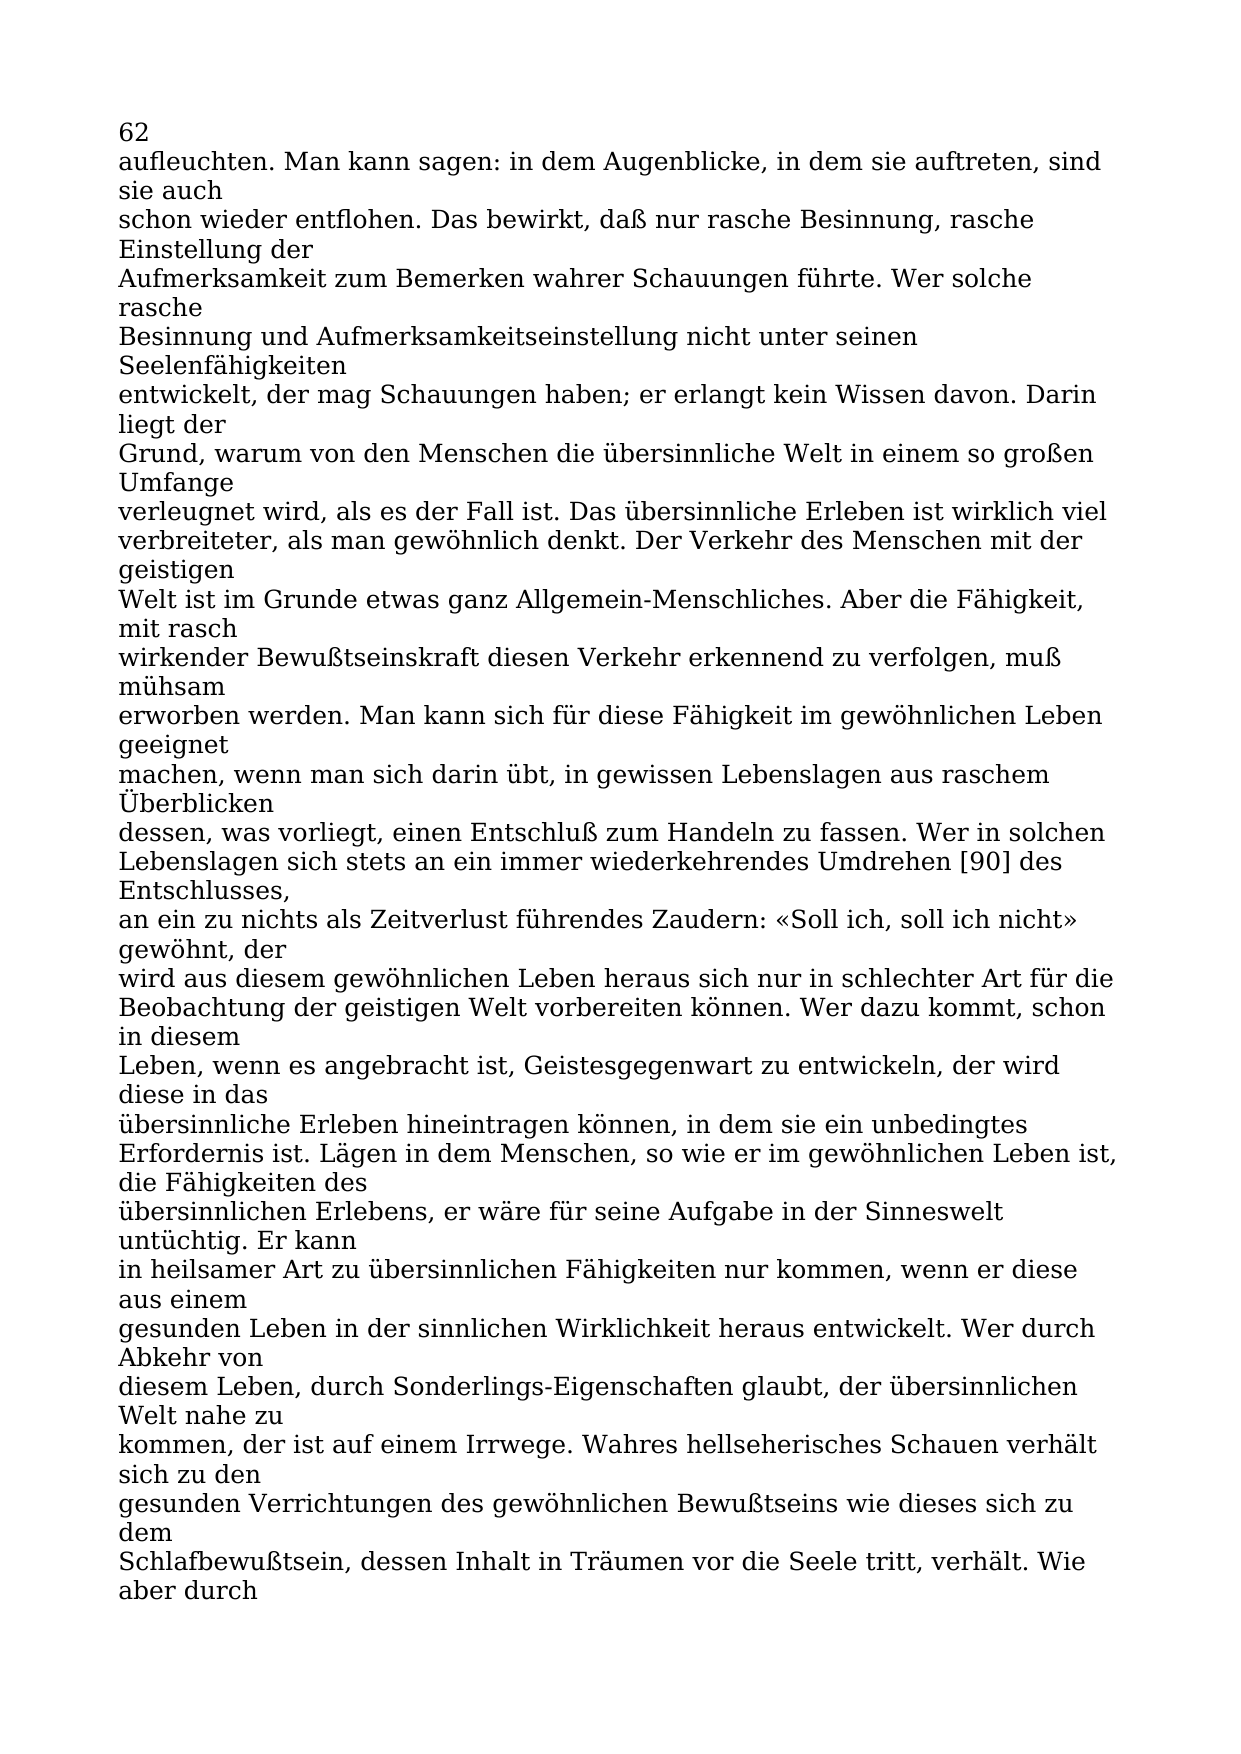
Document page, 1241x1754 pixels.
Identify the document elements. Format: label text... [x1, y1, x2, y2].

text machen, wenn man sich darin übt, in gewissen Lebenslagen aus raschem Überblicken [118, 760, 1122, 818]
text Leben, wenn es angebracht ist, Geistesgegenwart zu entwickeln, der wird diese in das [118, 1051, 1122, 1110]
text gesunden Leben in der sinnlichen Wirklichkeit heraus entwickelt. Wer durch Abkehr von [118, 1314, 1122, 1372]
text entwickelt, der mag Schauungen haben; er erlangt kein Wissen davon. Darin liegt der [118, 381, 1122, 439]
text gesunden Verrichtungen des gewöhnlichen Bewußtseins wie dieses sich zu dem [118, 1489, 1122, 1547]
text Welt ist im Grunde etwas ganz Allgemein-Menschliches. Aber die Fähigkeit, mit rasch [118, 585, 1122, 643]
text kommen, der ist auf einem Irrwege. Wahres hellseherisches Schauen verhält sich zu den [118, 1431, 1122, 1489]
text aufleuchten. Man kann sagen: in dem Augenblicke, in dem sie auftreten, sind sie auch [118, 147, 1122, 206]
text schon wieder entflohen. Das bewirkt, daß nur rasche Besinnung, rasche Einstellung der [118, 206, 1122, 264]
text erworben werden. Man kann sich für diese Fähigkeit im gewöhnlichen Leben geeignet [118, 701, 1122, 760]
text verbreiteter, als man gewöhnlich denkt. Der Verkehr des Menschen mit der geistigen [118, 526, 1122, 585]
text wirkender Bewußtseinskraft diesen Verkehr erkennend zu verfolgen, muß mühsam [118, 643, 1122, 701]
text übersinnlichen Erlebens, er wäre für seine Aufgabe in der Sinneswelt untüchtig. Er kann [118, 1197, 1122, 1256]
text Grund, warum von den Menschen die übersinnliche Welt in einem so großen Umfange [118, 439, 1122, 497]
text diesem Leben, durch Sonderlings-Eigenschaften glaubt, der übersinnlichen Welt nahe zu [118, 1372, 1122, 1431]
text an ein zu nichts als Zeitverlust führendes Zaudern: «Soll ich, soll ich nicht» gewöhnt, der [118, 906, 1122, 964]
text Beobachtung der geistigen Welt vorbereiten können. Wer dazu kommt, schon in diesem [118, 993, 1122, 1051]
text in heilsamer Art zu übersinnlichen Fähigkeiten nur kommen, wenn er diese aus einem [118, 1256, 1122, 1314]
text dessen, was vorliegt, einen Entschluß zum Handeln zu fassen. Wer in solchen [118, 818, 1122, 847]
text 62 [118, 118, 1122, 147]
text wird aus diesem gewöhnlichen Leben heraus sich nur in schlechter Art für die [118, 964, 1122, 993]
text Besinnung und Aufmerksamkeitseinstellung nicht unter seinen Seelenfähigkeiten [118, 322, 1122, 381]
text verleugnet wird, als es der Fall ist. Das übersinnliche Erleben ist wirklich viel [118, 497, 1122, 526]
text Lebenslagen sich stets an ein immer wiederkehrendes Umdrehen [90] des Entschlusses, [118, 847, 1122, 906]
text Schlafbewußtsein, dessen Inhalt in Träumen vor die Seele tritt, verhält. Wie aber durch [118, 1547, 1122, 1606]
text übersinnliche Erleben hineintragen können, in dem sie ein unbedingtes Erfordernis ist. Lägen in dem Menschen, so wie er im gewöhnlichen Leben ist, die Fähigkeiten des [118, 1110, 1122, 1197]
text Aufmerksamkeit zum Bemerken wahrer Schauungen führte. Wer solche rasche [118, 264, 1122, 322]
